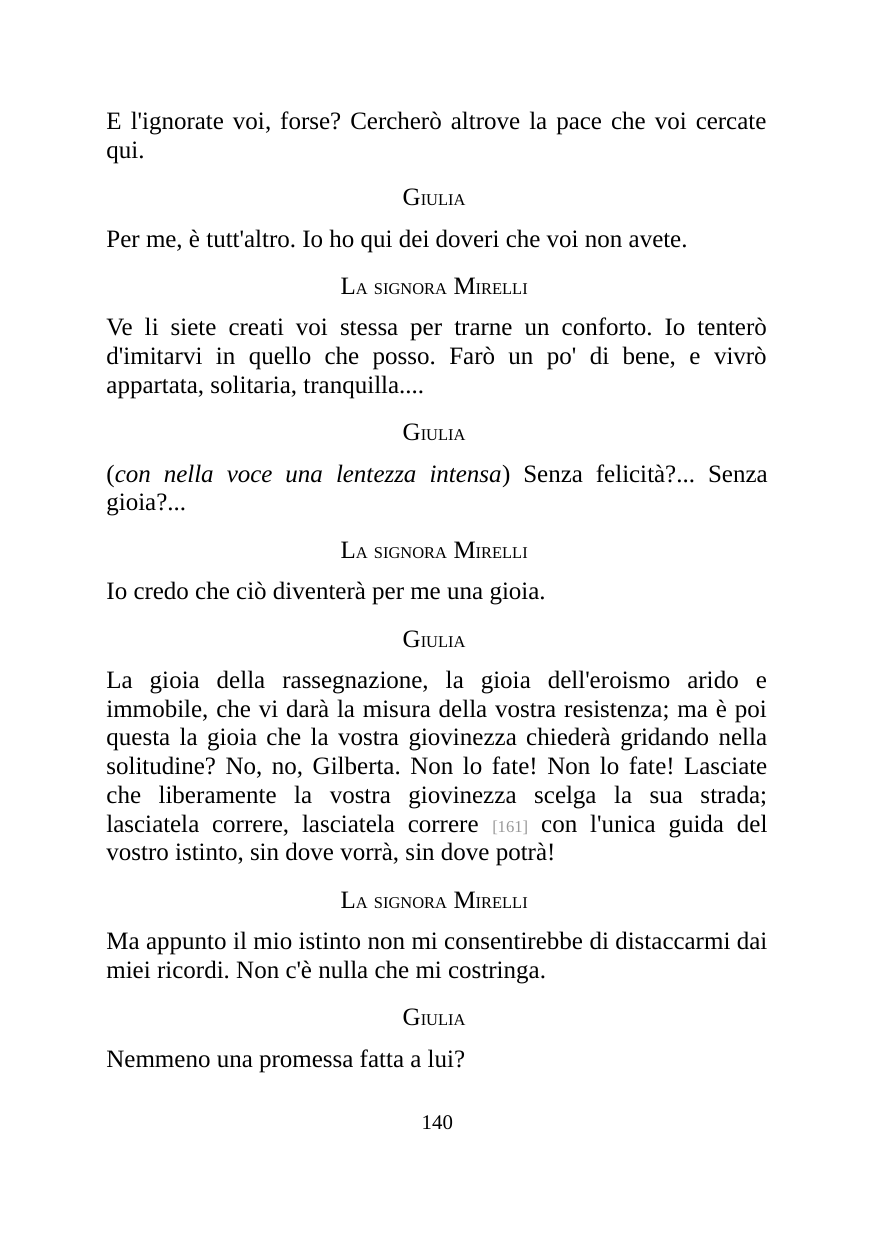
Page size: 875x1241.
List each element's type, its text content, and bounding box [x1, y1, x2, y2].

text Giulia [106, 1002, 768, 1031]
text (con nella voce una lentezza intensa) Senza felicità?... Senza gioia?... [106, 459, 768, 516]
text Giulia [106, 624, 768, 652]
text La signora Mirelli [106, 535, 768, 564]
text Ma appunto il mio istinto non mi consentirebbe di distaccarmi dai miei ricordi. Non c'è nulla che mi costringa. [106, 926, 768, 984]
text Ve li siete creati voi stessa per trarne un conforto. Io tenterò d'imitarvi in quello che posso. Farò un po' di bene, e vivrò appartata, solitaria, tranquilla.... [106, 312, 768, 399]
text Giulia [106, 182, 768, 211]
text La signora Mirelli [106, 271, 768, 300]
text Per me, è tutt'altro. Io ho qui dei doveri che voi non avete. [106, 224, 768, 252]
text La gioia della rassegnazione, la gioia dell'eroismo arido e immobile, che vi darà la misura della vostra resistenza; ma è poi questa la gioia che la vostra giovinezza chiederà gridando nella solitudine? No, no, Gilberta. Non lo fate! Non lo fate! Lasciate che liberamente la vostra giovinezza scelga la sua strada; lasciatela correre, lasciatela correre [161] con l'unica guida del vostro istinto, sin dove vorrà, sin dove potrà! [106, 665, 768, 866]
text Nemmeno una promessa fatta a lui? [106, 1044, 768, 1072]
text Giulia [106, 417, 768, 446]
text E l'ignorate voi, forse? Cercherò altrove la pace che voi cercate qui. [106, 106, 768, 164]
text Io credo che ciò diventerà per me una gioia. [106, 576, 768, 605]
text La signora Mirelli [106, 885, 768, 914]
